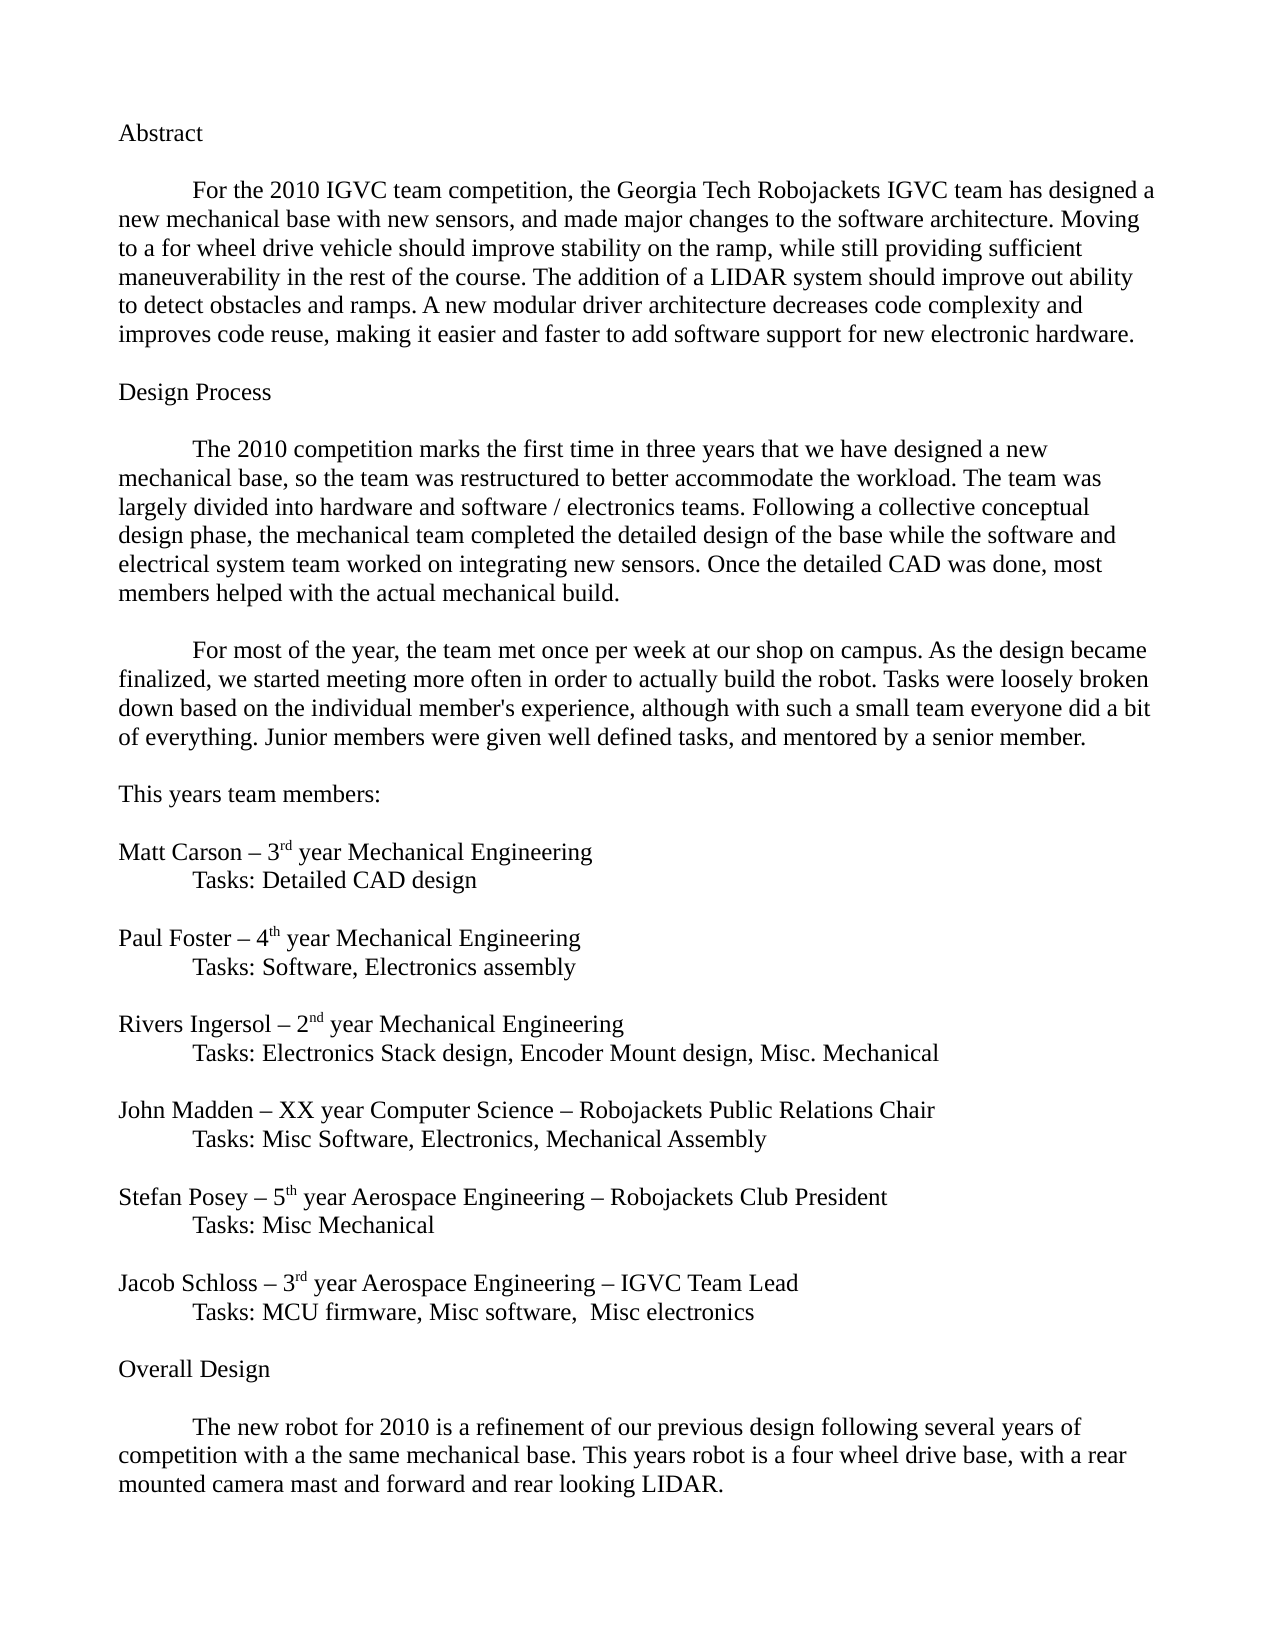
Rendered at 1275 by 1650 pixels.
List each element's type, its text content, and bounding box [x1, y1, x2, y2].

text Tasks: Misc Software, Electronics, Mechanical Assembly [118, 1124, 1157, 1153]
text Design Process [118, 377, 1157, 406]
text Paul Foster – 4th year Mechanical Engineering [118, 923, 1157, 952]
text The new robot for 2010 is a refinement of our previous design following several years of competition with a the same mechanical base. This years robot is a four wheel drive base, with a rear mounted camera mast and forward and rear looking LIDAR. [118, 1412, 1157, 1498]
text Rivers Ingersol – 2nd year Mechanical Engineering [118, 1009, 1157, 1038]
text Jacob Schloss – 3rd year Aerospace Engineering – IGVC Team Lead [118, 1268, 1157, 1297]
text The 2010 competition marks the first time in three years that we have designed a new mechanical base, so the team was restructured to better accommodate the workload. The team was largely divided into hardware and software / electronics teams. Following a collective conceptual design phase, the mechanical team completed the detailed design of the base while the software and electrical system team worked on integrating new sensors. Once the detailed CAD was done, most members helped with the actual mechanical build. [118, 434, 1157, 607]
text Tasks: Misc Mechanical [118, 1211, 1157, 1239]
text John Madden – XX year Computer Science – Robojackets Public Relations Chair [118, 1096, 1157, 1124]
text Stefan Posey – 5th year Aerospace Engineering – Robojackets Club President [118, 1182, 1157, 1211]
text For the 2010 IGVC team competition, the Georgia Tech Robojackets IGVC team has designed a new mechanical base with new sensors, and made major changes to the software architecture. Moving to a for wheel drive vehicle should improve stability on the ramp, while still providing sufficient maneuverability in the rest of the course. The addition of a LIDAR system should improve out ability to detect obstacles and ramps. A new modular driver architecture decreases code complexity and improves code reuse, making it easier and faster to add software support for new electronic hardware. [118, 176, 1157, 348]
text Tasks: Detailed CAD design [118, 866, 1157, 894]
text Tasks: MCU firmware, Misc software, Misc electronics [118, 1297, 1157, 1326]
text Overall Design [118, 1354, 1157, 1383]
text Tasks: Electronics Stack design, Encoder Mount design, Misc. Mechanical [118, 1038, 1157, 1067]
text Tasks: Software, Electronics assembly [118, 952, 1157, 981]
text For most of the year, the team met once per week at our shop on campus. As the design became finalized, we started meeting more often in order to actually build the robot. Tasks were loosely broken down based on the individual member's experience, although with such a small team everyone did a bit of everything. Junior members were given well defined tasks, and mentored by a senior member. [118, 636, 1157, 751]
text This years team members: [118, 779, 1157, 808]
text Abstract [118, 118, 1157, 147]
text Matt Carson – 3rd year Mechanical Engineering [118, 837, 1157, 866]
